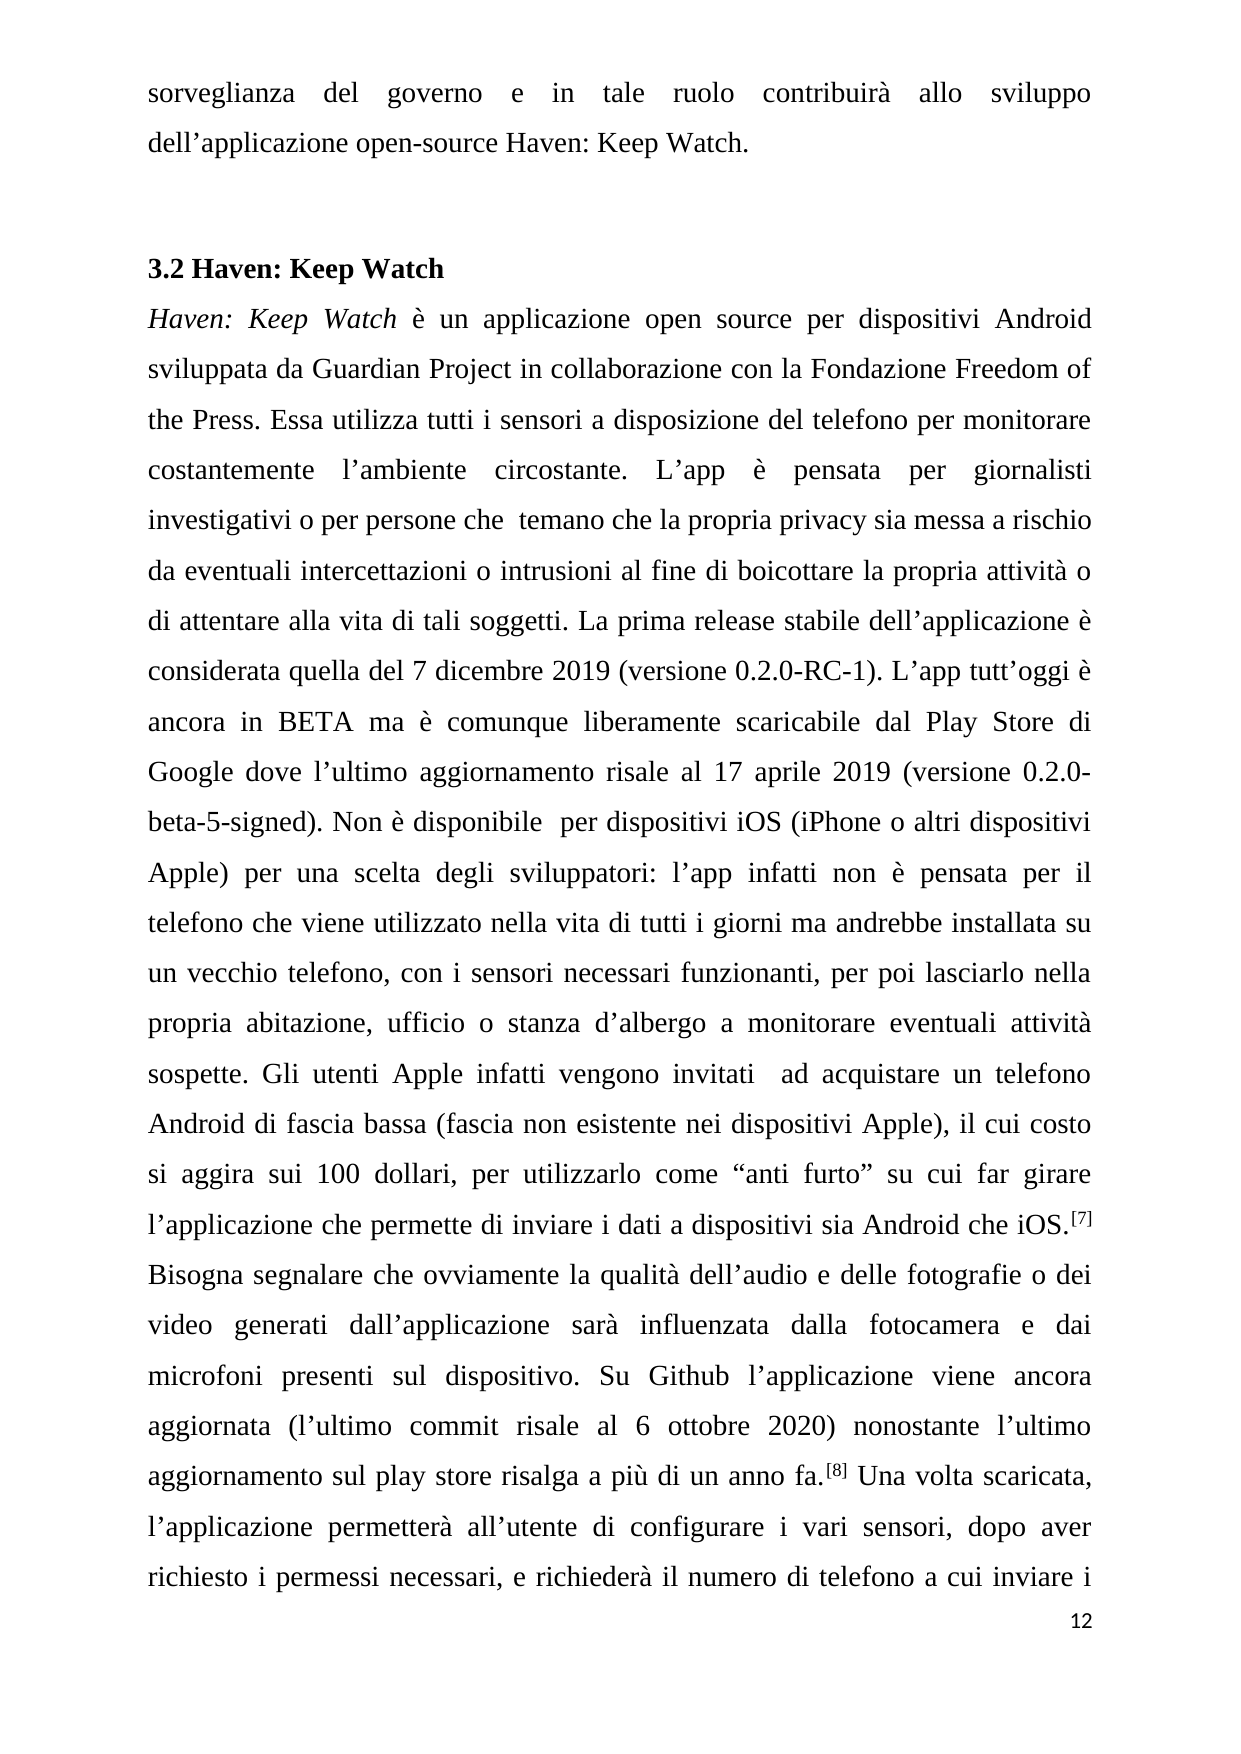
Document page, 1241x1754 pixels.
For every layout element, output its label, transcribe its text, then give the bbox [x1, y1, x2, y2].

text sorveglianza del governo e in tale ruolo contribuirà allo sviluppo dell’applicazione open-source Haven: Keep Watch. [148, 75, 1092, 159]
text Haven: Keep Watch è un applicazione open source per dispositivi Android sviluppata da Guardian Project in collaborazione con la Fondazione Freedom of the Press. Essa utilizza tutti i sensori a disposizione del telefono per monitorare costantemente l’ambiente circostante. L’app è pensata per giornalisti investigativi o per persone che temano che la propria privacy sia messa a rischio da eventuali intercettazioni o intrusioni al fine di boicottare la propria attività o di attentare alla vita di tali soggetti. La prima release stabile dell’applicazione è considerata quella del 7 dicembre 2019 (versione 0.2.0-RC-1). L’app tutt’oggi è ancora in BETA ma è comunque liberamente scaricabile dal Play Store di Google dove l’ultimo aggiornamento risale al 17 aprile 2019 (versione 0.2.0-beta-5-signed). Non è disponibile per dispositivi iOS (iPhone o altri dispositivi Apple) per una scelta degli sviluppatori: l’app infatti non è pensata per il telefono che viene utilizzato nella vita di tutti i giorni ma andrebbe installata su un vecchio telefono, con i sensori necessari funzionanti, per poi lasciarlo nella propria abitazione, ufficio o stanza d’albergo a monitorare eventuali attività sospette. Gli utenti Apple infatti vengono invitati ad acquistare un telefono Android di fascia bassa (fascia non esistente nei dispositivi Apple), il cui costo si aggira sui 100 dollari, per utilizzarlo come “anti furto” su cui far girare l’applicazione che permette di inviare i dati a dispositivi sia Android che iOS.[7] Bisogna segnalare che ovviamente la qualità dell’audio e delle fotografie o dei video generati dall’applicazione sarà influenzata dalla fotocamera e dai microfoni presenti sul dispositivo. Su Github l’applicazione viene ancora aggiornata (l’ultimo commit risale al 6 ottobre 2020) nonostante l’ultimo aggiornamento sul play store risalga a più di un anno fa.[8] Una volta scaricata, l’applicazione permetterà all’utente di configurare i vari sensori, dopo aver richiesto i permessi necessari, e richiederà il numero di telefono a cui inviare i [148, 301, 1092, 1593]
subtitle 3.2 Haven: Keep Watch [148, 251, 1092, 284]
